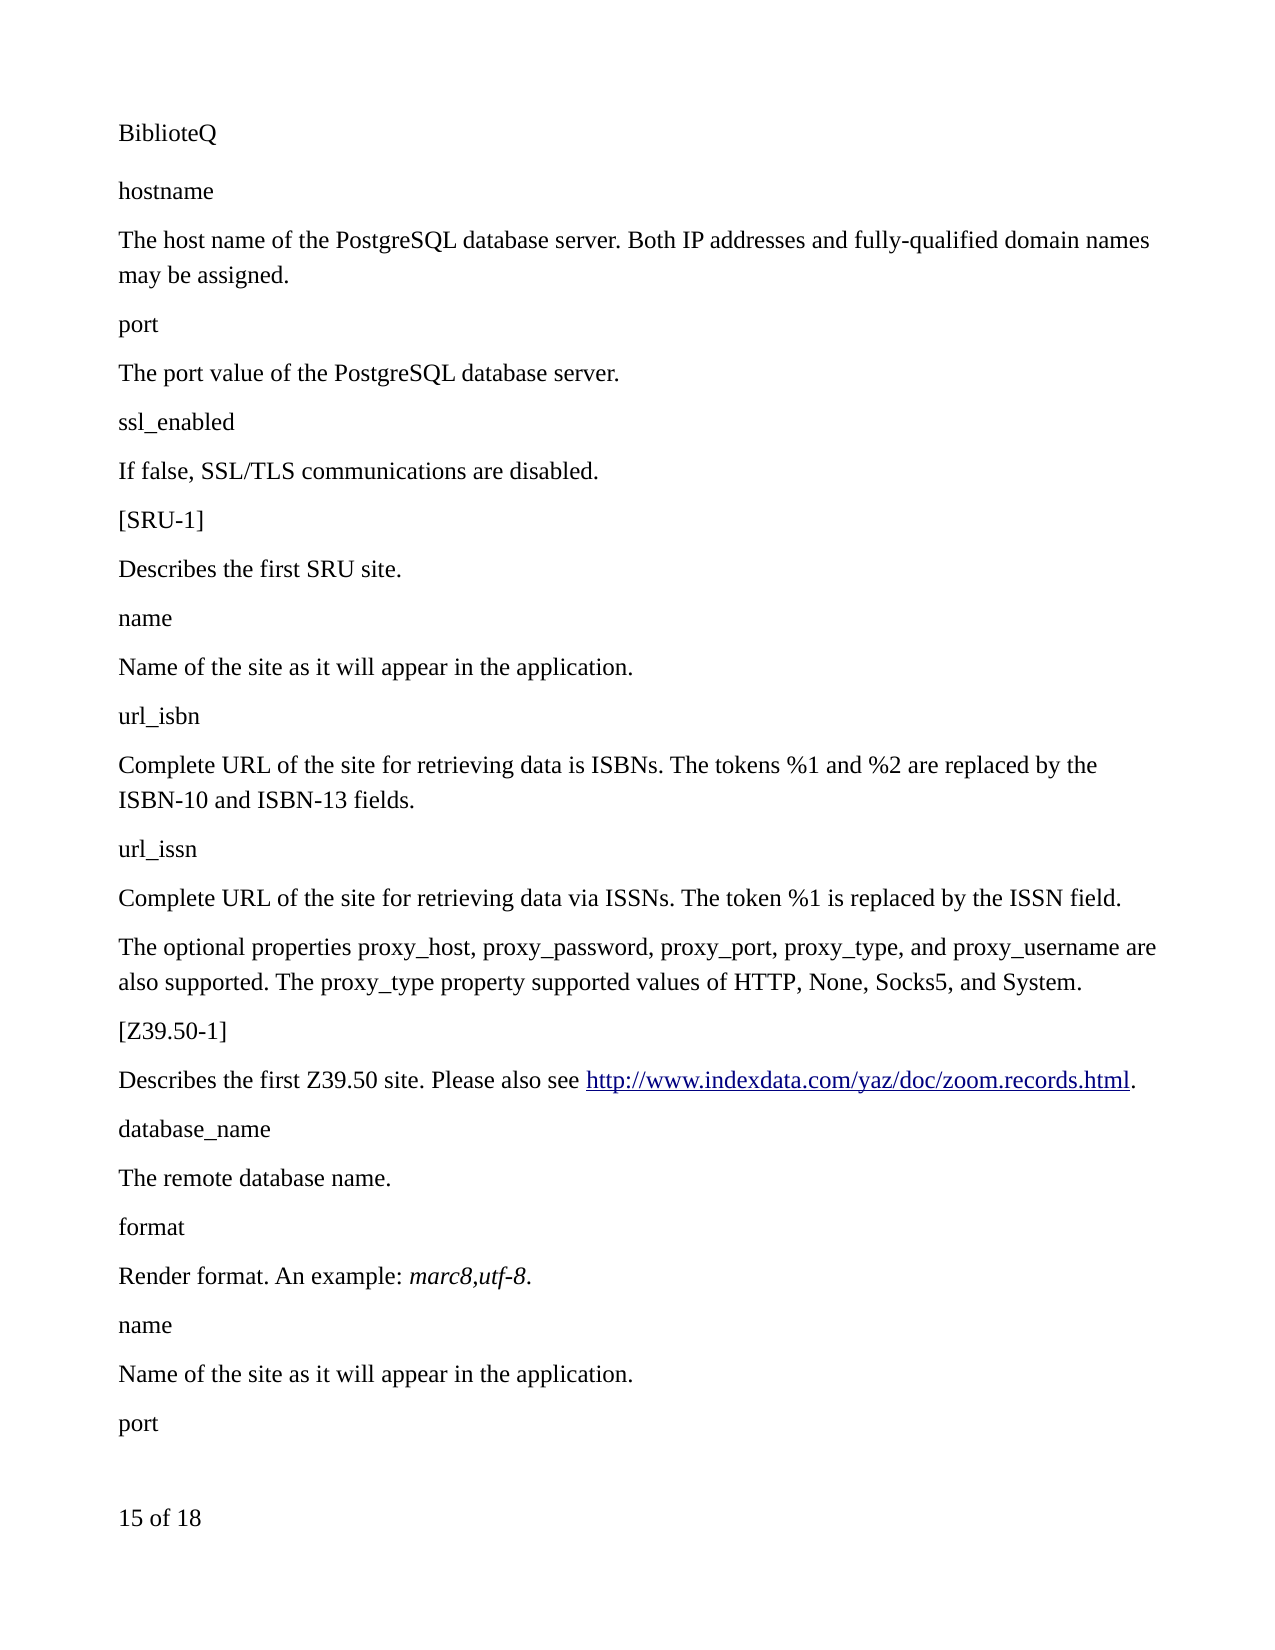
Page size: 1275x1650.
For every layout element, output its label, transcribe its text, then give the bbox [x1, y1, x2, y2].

text Describes the first SRU site. [118, 554, 1157, 583]
text The port value of the PostgreSQL database server. [118, 358, 1157, 387]
text If false, SSL/TLS communications are disabled. [118, 456, 1157, 485]
text The remote database name. [118, 1163, 1157, 1192]
text database_name [118, 1114, 1157, 1143]
text url_issn [118, 834, 1157, 863]
text The optional properties proxy_host, proxy_password, proxy_port, proxy_type, and proxy_username are also supported. The proxy_type property supported values of HTTP, None, Socks5, and System. [118, 932, 1157, 995]
text hostname [118, 176, 1157, 205]
text port [118, 309, 1157, 338]
text Complete URL of the site for retrieving data is ISBNs. The tokens %1 and %2 are replaced by the ISBN-10 and ISBN-13 fields. [118, 751, 1157, 814]
text The host name of the PostgreSQL database server. Both IP addresses and fully-qualified domain names may be assigned. [118, 225, 1157, 289]
text Name of the site as it will appear in the application. [118, 1359, 1157, 1388]
text Render format. An example: marc8,utf-8. [118, 1261, 1157, 1290]
text Describes the first Z39.50 site. Please also see http://www.indexdata.com/yaz/doc/zoom.records.html. [118, 1065, 1157, 1093]
text name [118, 1310, 1157, 1339]
text [Z39.50-1] [118, 1016, 1157, 1044]
text Name of the site as it will appear in the application. [118, 652, 1157, 681]
text [SRU-1] [118, 505, 1157, 534]
text url_isbn [118, 701, 1157, 730]
text Complete URL of the site for retrieving data via ISSNs. The token %1 is replaced by the ISSN field. [118, 883, 1157, 912]
text ssl_enabled [118, 407, 1157, 436]
text format [118, 1212, 1157, 1241]
text port [118, 1408, 1157, 1437]
text name [118, 603, 1157, 632]
